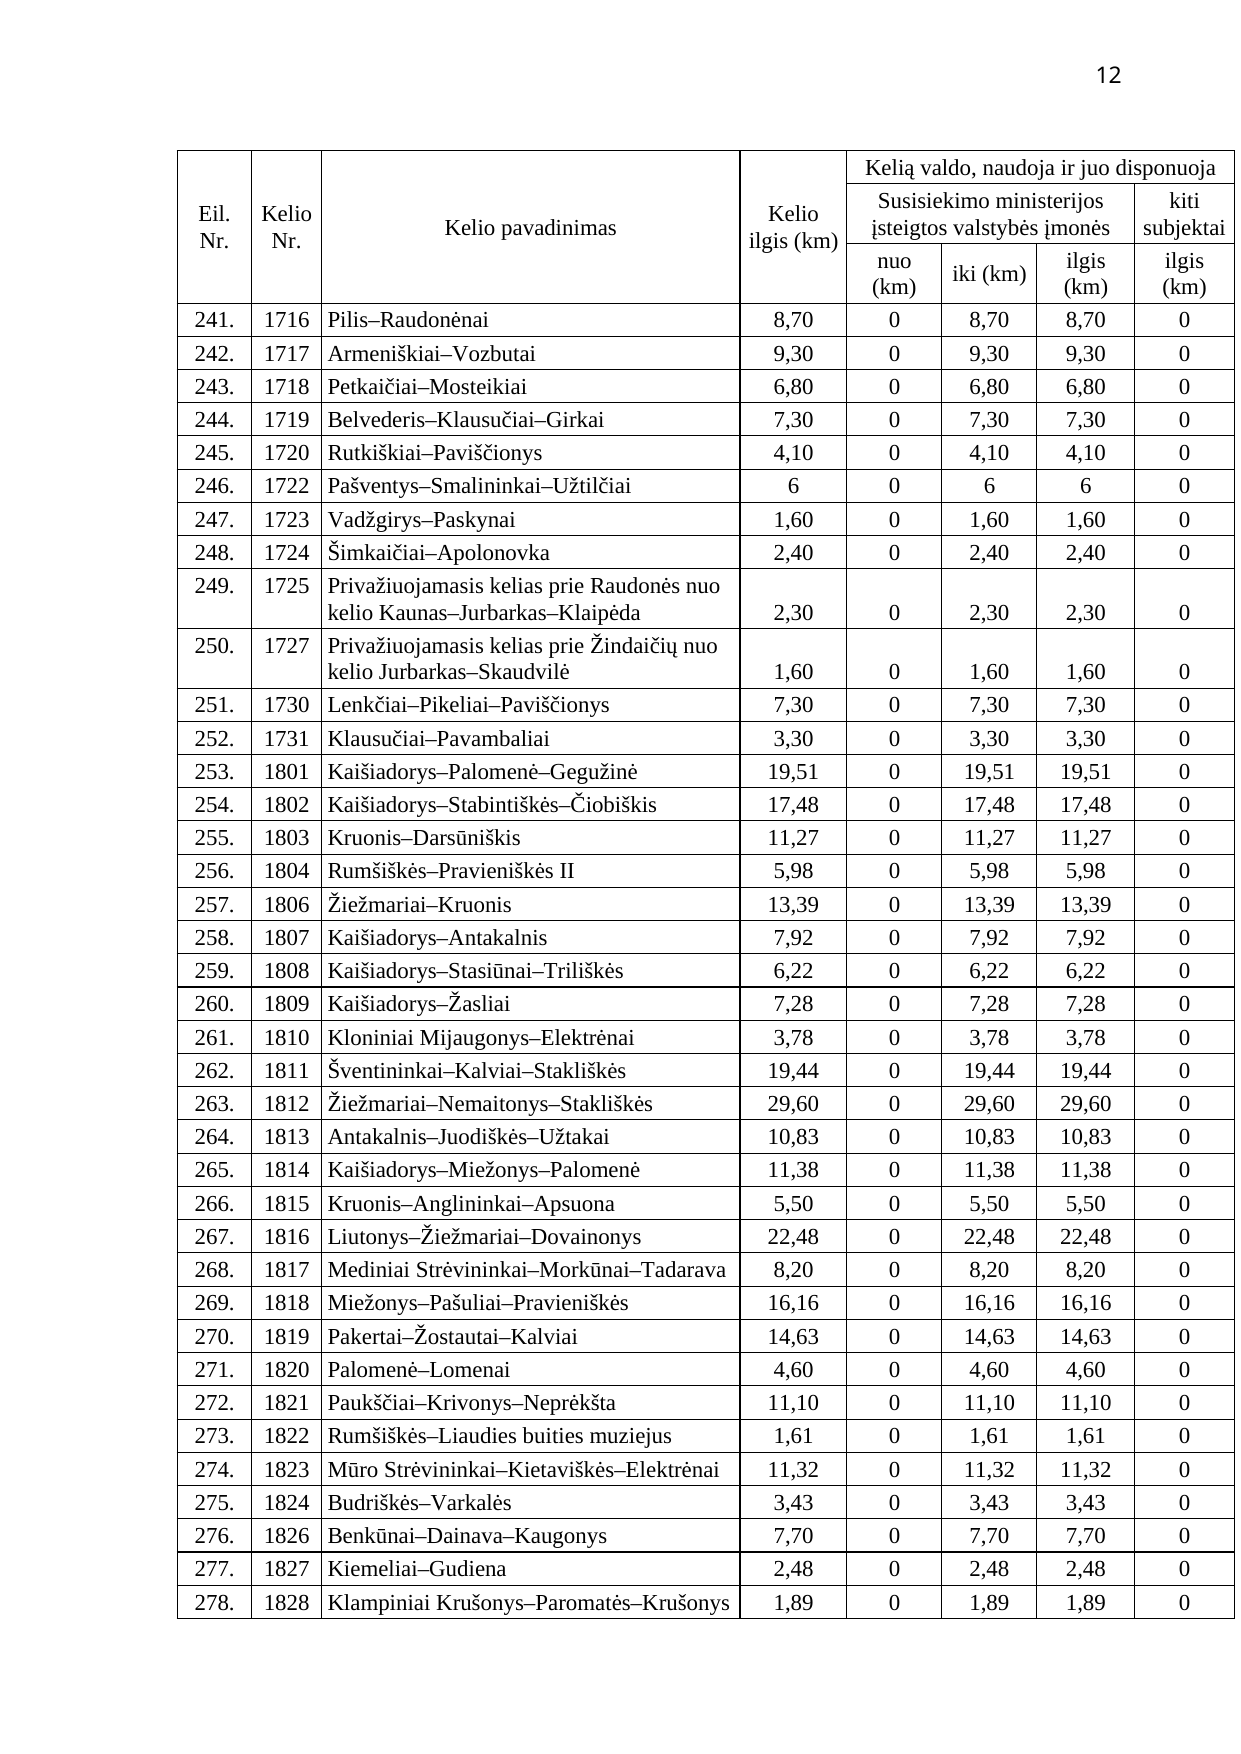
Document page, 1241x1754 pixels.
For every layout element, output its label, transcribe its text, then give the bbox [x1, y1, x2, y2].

table_cell 1809 [252, 988, 321, 1020]
table_cell 243. [178, 370, 251, 402]
table_cell 0 [1135, 470, 1234, 502]
table_cell 2,40 [942, 536, 1036, 568]
table_cell 0 [1135, 1519, 1234, 1551]
table_cell iki (km) [942, 244, 1036, 302]
table_cell 269. [178, 1287, 251, 1319]
table_cell 258. [178, 921, 251, 953]
table_cell Kaišiadorys–Stabintiškės–Čiobiškis [322, 788, 739, 820]
table_cell Kaišiadorys–Antakalnis [322, 921, 739, 953]
table_cell 0 [847, 304, 941, 336]
table_cell 0 [847, 370, 941, 402]
table_cell 0 [1135, 1154, 1234, 1186]
table_cell 1822 [252, 1420, 321, 1452]
table_cell 245. [178, 436, 251, 468]
table_cell 16,16 [741, 1287, 846, 1319]
table_cell 19,44 [942, 1054, 1036, 1086]
table_cell 252. [178, 722, 251, 754]
table_cell 3,30 [942, 722, 1036, 754]
table_cell 7,30 [942, 689, 1036, 721]
table_cell 7,70 [1037, 1519, 1134, 1551]
table_cell 11,32 [942, 1453, 1036, 1485]
table_cell 0 [847, 403, 941, 435]
table_cell 6,22 [1037, 954, 1134, 986]
table_cell 7,28 [1037, 988, 1134, 1020]
table_cell 276. [178, 1519, 251, 1551]
table_cell 6,22 [741, 954, 846, 986]
table_cell Privažiuojamasis kelias prie Raudonės nuo kelio Kaunas–Jurbarkas–Klaipėda [322, 569, 739, 628]
table_cell 3,78 [741, 1021, 846, 1053]
table_cell 3,30 [741, 722, 846, 754]
table_cell 7,92 [1037, 921, 1134, 953]
table_cell 13,39 [1037, 888, 1134, 920]
table_cell Kaišiadorys–Žasliai [322, 988, 739, 1020]
table_cell 1724 [252, 536, 321, 568]
table_cell 0 [1135, 436, 1234, 468]
table_cell 1,60 [942, 503, 1036, 535]
table_cell 11,10 [1037, 1386, 1134, 1418]
table_cell Kruonis–Darsūniškis [322, 821, 739, 853]
table_cell 241. [178, 304, 251, 336]
table_cell 0 [847, 888, 941, 920]
table_cell 10,83 [1037, 1120, 1134, 1153]
table_cell Petkaičiai–Mosteikiai [322, 370, 739, 402]
table_cell 266. [178, 1187, 251, 1219]
table_cell 14,63 [942, 1320, 1036, 1352]
table_cell 0 [1135, 1021, 1234, 1053]
table_cell 0 [847, 755, 941, 787]
table_cell Klausučiai–Pavambaliai [322, 722, 739, 754]
table_cell 0 [847, 1187, 941, 1219]
table_cell Mediniai Strėvininkai–Morkūnai–Tadarava [322, 1253, 739, 1286]
table_cell 10,83 [942, 1120, 1036, 1153]
table_cell 11,32 [741, 1453, 846, 1485]
table_cell 17,48 [942, 788, 1036, 820]
table_cell Vadžgirys–Paskynai [322, 503, 739, 535]
table_cell 1719 [252, 403, 321, 435]
table_cell 0 [847, 788, 941, 820]
table_cell Liutonys–Žiežmariai–Dovainonys [322, 1220, 739, 1252]
table_cell 0 [847, 689, 941, 721]
table_cell 1817 [252, 1253, 321, 1286]
table_cell 7,30 [741, 403, 846, 435]
table_cell 6,80 [1037, 370, 1134, 402]
table_cell 0 [847, 988, 941, 1020]
table_cell 0 [1135, 629, 1234, 687]
table_cell Kruonis–Anglininkai–Apsuona [322, 1187, 739, 1219]
table_cell 3,78 [942, 1021, 1036, 1053]
table_cell 1716 [252, 304, 321, 336]
table_cell Šimkaičiai–Apolonovka [322, 536, 739, 568]
table_cell 0 [1135, 1253, 1234, 1286]
table_cell 1,60 [1037, 503, 1134, 535]
table_cell 1807 [252, 921, 321, 953]
table_cell 8,20 [741, 1253, 846, 1286]
table_cell 1819 [252, 1320, 321, 1352]
table_cell 268. [178, 1253, 251, 1286]
table_header Eil. Nr. [178, 151, 251, 302]
table_cell 257. [178, 888, 251, 920]
table_cell 0 [847, 1420, 941, 1452]
table_cell Mūro Strėvininkai–Kietaviškės–Elektrėnai [322, 1453, 739, 1485]
table_cell Kaišiadorys–Miežonys–Palomenė [322, 1154, 739, 1186]
table_cell 0 [1135, 788, 1234, 820]
table_cell 9,30 [1037, 337, 1134, 369]
table_cell Rutkiškiai–Paviščionys [322, 436, 739, 468]
table_cell 9,30 [741, 337, 846, 369]
table_cell 0 [847, 436, 941, 468]
table_cell 1803 [252, 821, 321, 853]
table_cell Miežonys–Pašuliai–Pravieniškės [322, 1287, 739, 1319]
table_cell 2,30 [1037, 569, 1134, 628]
table_cell 1814 [252, 1154, 321, 1186]
table_cell 1811 [252, 1054, 321, 1086]
table_cell 242. [178, 337, 251, 369]
table_cell 7,30 [1037, 689, 1134, 721]
table_cell 8,20 [942, 1253, 1036, 1286]
table_cell 1730 [252, 689, 321, 721]
table_cell Žiežmariai–Kruonis [322, 888, 739, 920]
table_cell 278. [178, 1586, 251, 1618]
table_cell 0 [1135, 888, 1234, 920]
table_cell 263. [178, 1087, 251, 1119]
table_cell 1720 [252, 436, 321, 468]
table_cell ilgis (km) [1135, 244, 1234, 302]
table_cell 17,48 [741, 788, 846, 820]
table_cell 0 [847, 1519, 941, 1551]
table_cell 259. [178, 954, 251, 986]
table_cell 247. [178, 503, 251, 535]
table_cell 7,28 [942, 988, 1036, 1020]
table_cell 0 [847, 1054, 941, 1086]
table_cell Budriškės–Varkalės [322, 1486, 739, 1518]
table_cell 11,27 [1037, 821, 1134, 853]
table_cell 0 [1135, 1120, 1234, 1153]
table_cell 0 [847, 536, 941, 568]
table_cell 0 [847, 337, 941, 369]
table_cell 1725 [252, 569, 321, 628]
table_cell 273. [178, 1420, 251, 1452]
table_cell 261. [178, 1021, 251, 1053]
table_cell 6 [1037, 470, 1134, 502]
table_cell 6,80 [942, 370, 1036, 402]
table_cell 0 [847, 1287, 941, 1319]
table_cell 1717 [252, 337, 321, 369]
table_cell 5,98 [942, 855, 1036, 887]
table_cell 11,38 [741, 1154, 846, 1186]
table_cell 2,40 [1037, 536, 1134, 568]
table_cell 272. [178, 1386, 251, 1418]
table_cell 11,27 [942, 821, 1036, 853]
table_cell 16,16 [942, 1287, 1036, 1319]
table_cell Paukščiai–Krivonys–Neprėkšta [322, 1386, 739, 1418]
table_cell 1722 [252, 470, 321, 502]
table_cell 4,10 [1037, 436, 1134, 468]
table_cell 277. [178, 1553, 251, 1584]
table_cell 11,10 [741, 1386, 846, 1418]
table_cell 7,70 [942, 1519, 1036, 1551]
table_header Kelio ilgis (km) [741, 151, 846, 302]
table_cell 0 [1135, 1486, 1234, 1518]
table_cell 11,27 [741, 821, 846, 853]
table_cell 249. [178, 569, 251, 628]
table_cell 274. [178, 1453, 251, 1485]
table_cell 0 [847, 1386, 941, 1418]
table_cell Šventininkai–Kalviai–Stakliškės [322, 1054, 739, 1086]
table_cell 3,43 [741, 1486, 846, 1518]
table_cell 22,48 [741, 1220, 846, 1252]
table_cell 1,60 [1037, 629, 1134, 687]
table_cell 1727 [252, 629, 321, 687]
table_cell 2,48 [741, 1553, 846, 1584]
table_cell Klampiniai Krušonys–Paromatės–Krušonys [322, 1586, 739, 1618]
table_cell 264. [178, 1120, 251, 1153]
table_cell 1821 [252, 1386, 321, 1418]
table_cell 275. [178, 1486, 251, 1518]
table_cell 1,60 [942, 629, 1036, 687]
table_cell Palomenė–Lomenai [322, 1353, 739, 1385]
table_cell 265. [178, 1154, 251, 1186]
table_cell 0 [847, 1486, 941, 1518]
table_cell 3,43 [942, 1486, 1036, 1518]
table_cell 1823 [252, 1453, 321, 1485]
table_cell 0 [847, 503, 941, 535]
table_cell 29,60 [942, 1087, 1036, 1119]
table_cell 1820 [252, 1353, 321, 1385]
table_cell 7,30 [741, 689, 846, 721]
table_cell 0 [1135, 304, 1234, 336]
table_cell 0 [847, 1220, 941, 1252]
table_cell Privažiuojamasis kelias prie Žindaičių nuo kelio Jurbarkas–Skaudvilė [322, 629, 739, 687]
table_cell 267. [178, 1220, 251, 1252]
table_cell 1731 [252, 722, 321, 754]
table_cell 1801 [252, 755, 321, 787]
table_cell 13,39 [741, 888, 846, 920]
table_cell 8,70 [741, 304, 846, 336]
table_cell 0 [1135, 503, 1234, 535]
table_cell 5,50 [942, 1187, 1036, 1219]
table_cell 0 [1135, 722, 1234, 754]
table_header Kelią valdo, naudoja ir juo disponuoja [847, 151, 1234, 183]
table_cell 0 [847, 1087, 941, 1119]
table_cell 13,39 [942, 888, 1036, 920]
table_cell Pilis–Raudonėnai [322, 304, 739, 336]
table_cell 0 [1135, 1320, 1234, 1352]
table_cell 2,40 [741, 536, 846, 568]
table_cell 1718 [252, 370, 321, 402]
table_cell 0 [1135, 1420, 1234, 1452]
table_cell 7,70 [741, 1519, 846, 1551]
table_cell Pašventys–Smalininkai–Užtilčiai [322, 470, 739, 502]
table_cell 19,44 [1037, 1054, 1134, 1086]
table_cell 1806 [252, 888, 321, 920]
table_cell 0 [1135, 755, 1234, 787]
table_cell Benkūnai–Dainava–Kaugonys [322, 1519, 739, 1551]
table_cell 1,89 [942, 1586, 1036, 1618]
table_cell 0 [1135, 1586, 1234, 1618]
table_cell 2,48 [942, 1553, 1036, 1584]
table_cell 19,44 [741, 1054, 846, 1086]
table_cell 7,92 [942, 921, 1036, 953]
table_cell 0 [847, 1586, 941, 1618]
table_cell Belvederis–Klausučiai–Girkai [322, 403, 739, 435]
table_cell 4,60 [741, 1353, 846, 1385]
table_cell Kloniniai Mijaugonys–Elektrėnai [322, 1021, 739, 1053]
table_cell 270. [178, 1320, 251, 1352]
table_cell 17,48 [1037, 788, 1134, 820]
table_cell Rumšiškės–Liaudies buities muziejus [322, 1420, 739, 1452]
table_cell Pakertai–Žostautai–Kalviai [322, 1320, 739, 1352]
table_cell 1,89 [741, 1586, 846, 1618]
table_cell 10,83 [741, 1120, 846, 1153]
table_cell Antakalnis–Juodiškės–Užtakai [322, 1120, 739, 1153]
table_cell 19,51 [741, 755, 846, 787]
table_cell 0 [1135, 1287, 1234, 1319]
table_cell 29,60 [741, 1087, 846, 1119]
table_cell ilgis (km) [1037, 244, 1134, 302]
table_cell 0 [847, 1353, 941, 1385]
table_cell 1804 [252, 855, 321, 887]
table_cell Kiemeliai–Gudiena [322, 1553, 739, 1584]
table_cell 0 [1135, 1187, 1234, 1219]
table_cell 1818 [252, 1287, 321, 1319]
table_cell 1824 [252, 1486, 321, 1518]
table_cell 5,50 [1037, 1187, 1134, 1219]
table_cell 7,30 [1037, 403, 1134, 435]
table_cell 1802 [252, 788, 321, 820]
table_cell 0 [847, 1021, 941, 1053]
table_cell 2,48 [1037, 1553, 1134, 1584]
table_cell 0 [847, 1320, 941, 1352]
table_cell 7,92 [741, 921, 846, 953]
table_cell 1,60 [741, 503, 846, 535]
table_cell Kaišiadorys–Palomenė–Gegužinė [322, 755, 739, 787]
table_cell 16,16 [1037, 1287, 1134, 1319]
table_header Kelio pavadinimas [322, 151, 739, 302]
table_cell 0 [847, 470, 941, 502]
table_cell 0 [847, 855, 941, 887]
table_cell 248. [178, 536, 251, 568]
table_cell 19,51 [942, 755, 1036, 787]
table_cell 5,98 [741, 855, 846, 887]
table_cell 8,70 [1037, 304, 1134, 336]
table_cell 1808 [252, 954, 321, 986]
table_cell 3,43 [1037, 1486, 1134, 1518]
table_cell 0 [847, 629, 941, 687]
table_cell 11,38 [942, 1154, 1036, 1186]
table_cell Žiežmariai–Nemaitonys–Stakliškės [322, 1087, 739, 1119]
table_cell 6,80 [741, 370, 846, 402]
table_cell 7,28 [741, 988, 846, 1020]
table_cell 1828 [252, 1586, 321, 1618]
table_cell Lenkčiai–Pikeliai–Paviščionys [322, 689, 739, 721]
table_cell 0 [1135, 855, 1234, 887]
table_cell 0 [847, 954, 941, 986]
table_cell 14,63 [741, 1320, 846, 1352]
table_cell 0 [847, 569, 941, 628]
table_cell 0 [1135, 988, 1234, 1020]
table_cell 1810 [252, 1021, 321, 1053]
table_cell 22,48 [1037, 1220, 1134, 1252]
table_cell 256. [178, 855, 251, 887]
table_cell 0 [847, 921, 941, 953]
table_cell 29,60 [1037, 1087, 1134, 1119]
table_cell 0 [847, 821, 941, 853]
table_cell 1,61 [741, 1420, 846, 1452]
table_cell 0 [847, 722, 941, 754]
table_cell 9,30 [942, 337, 1036, 369]
table_cell 4,10 [942, 436, 1036, 468]
table_cell 1,60 [741, 629, 846, 687]
table_cell 1826 [252, 1519, 321, 1551]
table_cell 251. [178, 689, 251, 721]
table_cell 0 [847, 1453, 941, 1485]
table_cell 11,32 [1037, 1453, 1134, 1485]
table_cell Susisiekimo ministerijos įsteigtos valstybės įmonės [847, 184, 1134, 243]
table_cell 3,78 [1037, 1021, 1134, 1053]
table_cell 1827 [252, 1553, 321, 1584]
table_cell 0 [1135, 1453, 1234, 1485]
table_cell 262. [178, 1054, 251, 1086]
table_cell 1813 [252, 1120, 321, 1153]
table_cell 254. [178, 788, 251, 820]
table_cell 8,20 [1037, 1253, 1134, 1286]
table_cell 4,60 [942, 1353, 1036, 1385]
table_cell 246. [178, 470, 251, 502]
table_cell 0 [1135, 954, 1234, 986]
table_cell kiti subjektai [1135, 184, 1234, 243]
table_cell 255. [178, 821, 251, 853]
table_cell 0 [847, 1553, 941, 1584]
table_cell Kaišiadorys–Stasiūnai–Triliškės [322, 954, 739, 986]
table_cell 5,50 [741, 1187, 846, 1219]
table_cell 1812 [252, 1087, 321, 1119]
table_cell 1,61 [1037, 1420, 1134, 1452]
table_cell 0 [847, 1253, 941, 1286]
table_cell 14,63 [1037, 1320, 1134, 1352]
table_cell 1723 [252, 503, 321, 535]
table_cell 0 [1135, 921, 1234, 953]
table_cell 0 [1135, 403, 1234, 435]
table_cell 0 [1135, 337, 1234, 369]
table_cell 5,98 [1037, 855, 1134, 887]
table_cell 3,30 [1037, 722, 1134, 754]
table_cell 0 [1135, 821, 1234, 853]
table_cell 1815 [252, 1187, 321, 1219]
table_cell 260. [178, 988, 251, 1020]
table_header Kelio Nr. [252, 151, 321, 302]
table_cell 0 [1135, 1386, 1234, 1418]
table_cell 11,10 [942, 1386, 1036, 1418]
table_cell 4,60 [1037, 1353, 1134, 1385]
table_cell 8,70 [942, 304, 1036, 336]
table_cell 244. [178, 403, 251, 435]
table_cell 6 [942, 470, 1036, 502]
table_cell 6,22 [942, 954, 1036, 986]
table_cell 6 [741, 470, 846, 502]
table_cell 7,30 [942, 403, 1036, 435]
table_cell nuo (km) [847, 244, 941, 302]
table_cell 2,30 [942, 569, 1036, 628]
table_cell 0 [847, 1154, 941, 1186]
table_cell 1,89 [1037, 1586, 1134, 1618]
table_cell 0 [1135, 1553, 1234, 1584]
table_cell 0 [1135, 536, 1234, 568]
table_cell Rumšiškės–Pravieniškės II [322, 855, 739, 887]
table_cell 253. [178, 755, 251, 787]
table_cell Armeniškiai–Vozbutai [322, 337, 739, 369]
table_cell 1816 [252, 1220, 321, 1252]
table_cell 11,38 [1037, 1154, 1134, 1186]
table_cell 0 [1135, 1353, 1234, 1385]
table_cell 0 [847, 1120, 941, 1153]
table_cell 22,48 [942, 1220, 1036, 1252]
table_cell 0 [1135, 569, 1234, 628]
table_cell 0 [1135, 1087, 1234, 1119]
table_cell 0 [1135, 689, 1234, 721]
table_cell 0 [1135, 370, 1234, 402]
table_cell 271. [178, 1353, 251, 1385]
table_cell 0 [1135, 1054, 1234, 1086]
table_cell 250. [178, 629, 251, 687]
table_cell 19,51 [1037, 755, 1134, 787]
table_cell 0 [1135, 1220, 1234, 1252]
table_cell 2,30 [741, 569, 846, 628]
table_cell 1,61 [942, 1420, 1036, 1452]
table_cell 4,10 [741, 436, 846, 468]
